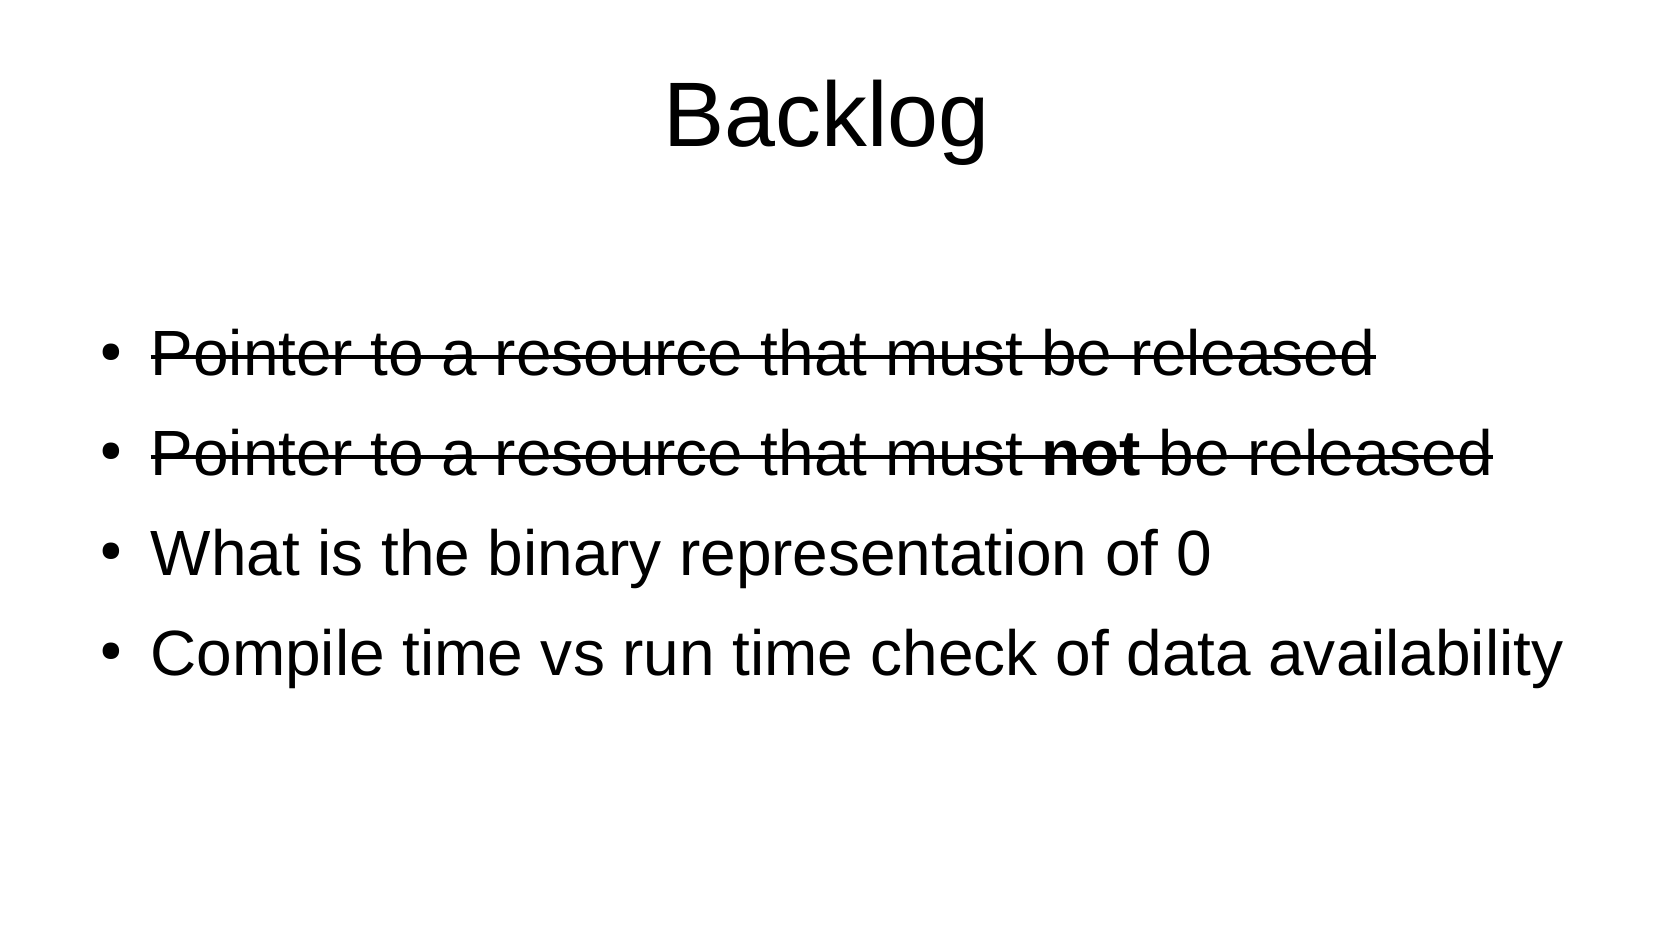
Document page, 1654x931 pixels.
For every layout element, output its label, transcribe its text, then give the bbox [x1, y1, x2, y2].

list Pointer to a resource that must be released Pointer to a resource that must not be released What is the binary representation of 0 Compile time vs run time check of data availability [82, 217, 1571, 758]
title Backlog [82, 37, 1571, 193]
